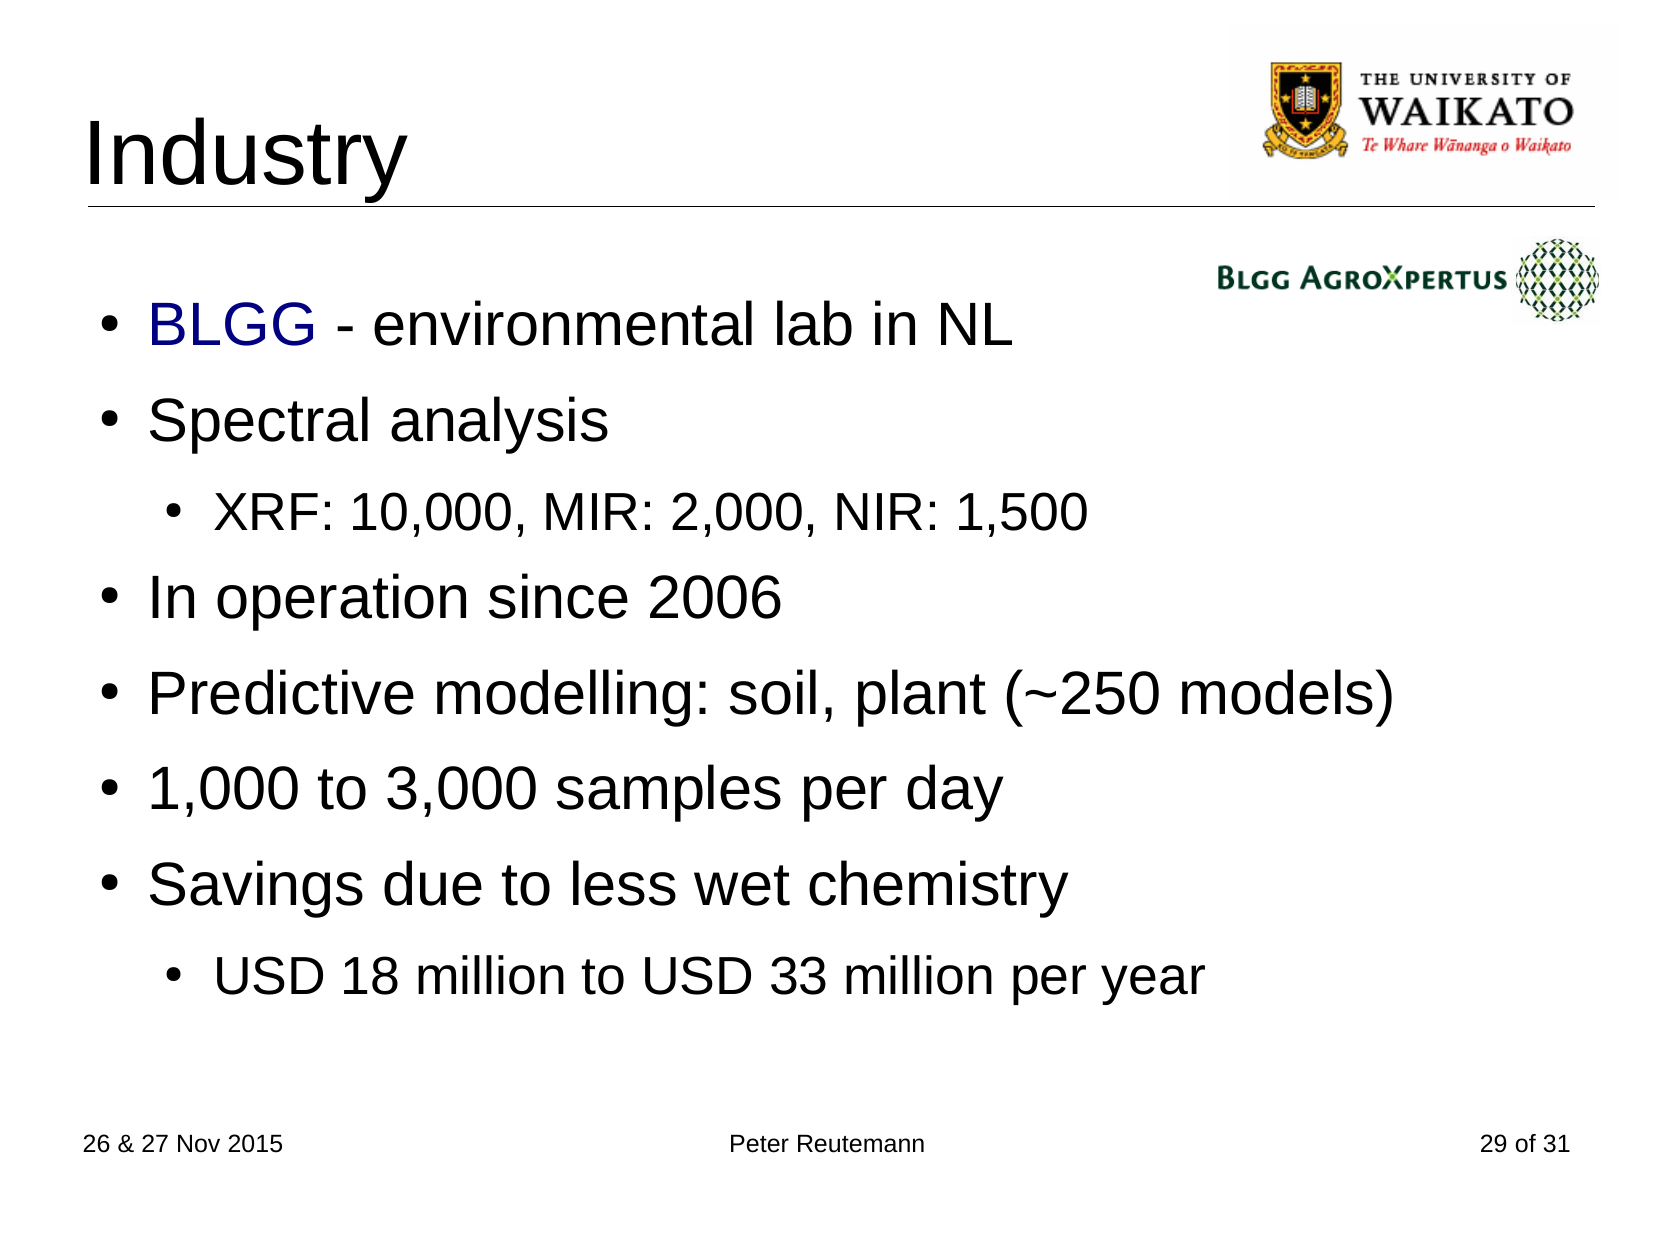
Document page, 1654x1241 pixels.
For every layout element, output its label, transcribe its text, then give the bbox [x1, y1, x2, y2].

title Industry [82, 49, 1571, 257]
list BLGG - environmental lab in NL Spectral analysis XRF: 10,000, MIR: 2,000, NIR: 1,500 In operation since 2006 Predictive modelling: soil, plant (~250 models) 1,000 to 3,000 samples per day Savings due to less wet chemistry USD 18 million to USD 33 million per year [82, 290, 1571, 1010]
picture [1228, 24, 1619, 201]
picture [1210, 259, 1510, 297]
picture [1511, 236, 1601, 325]
